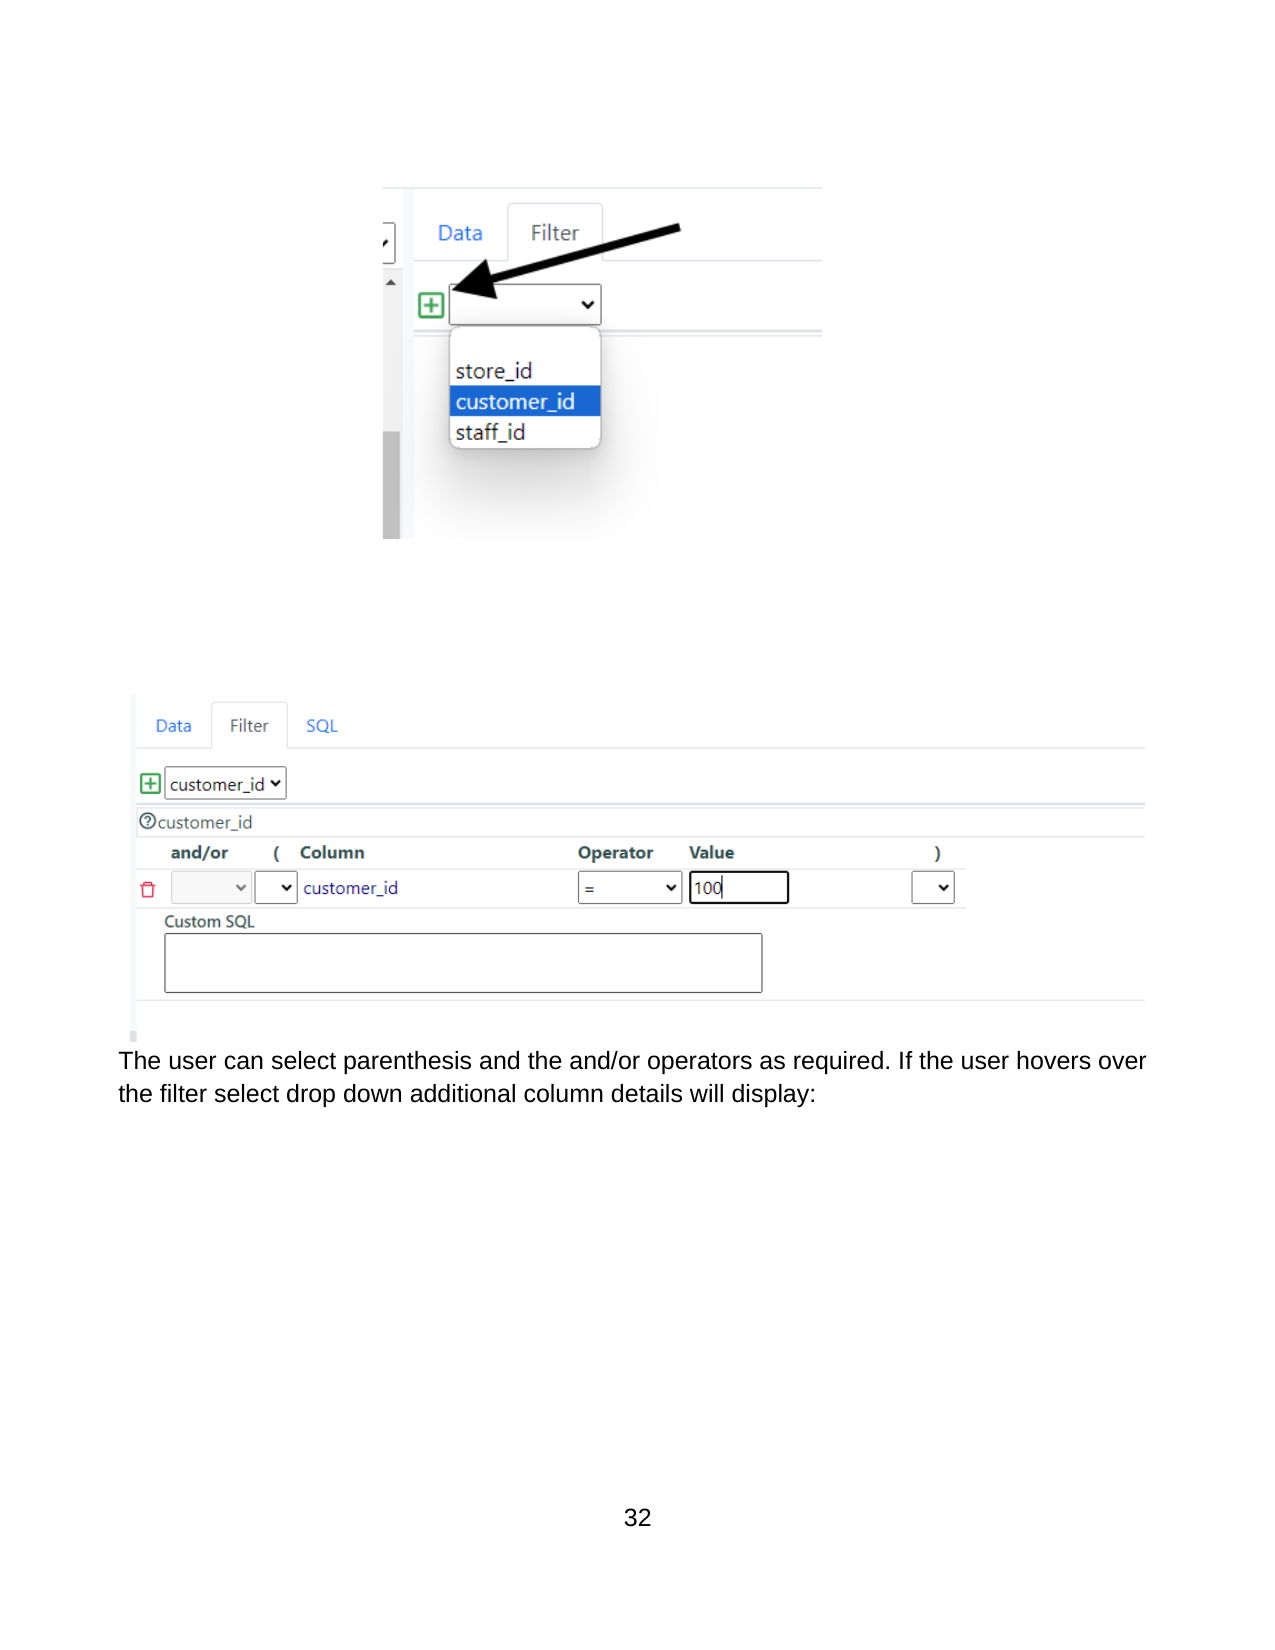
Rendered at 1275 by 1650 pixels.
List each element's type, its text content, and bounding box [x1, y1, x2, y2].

picture [382, 182, 822, 539]
picture [130, 694, 1145, 1042]
text The user can select parenthesis and the and/or operators as required. If the user hovers over the filter select drop down additional column details will display: [118, 1042, 1157, 1108]
